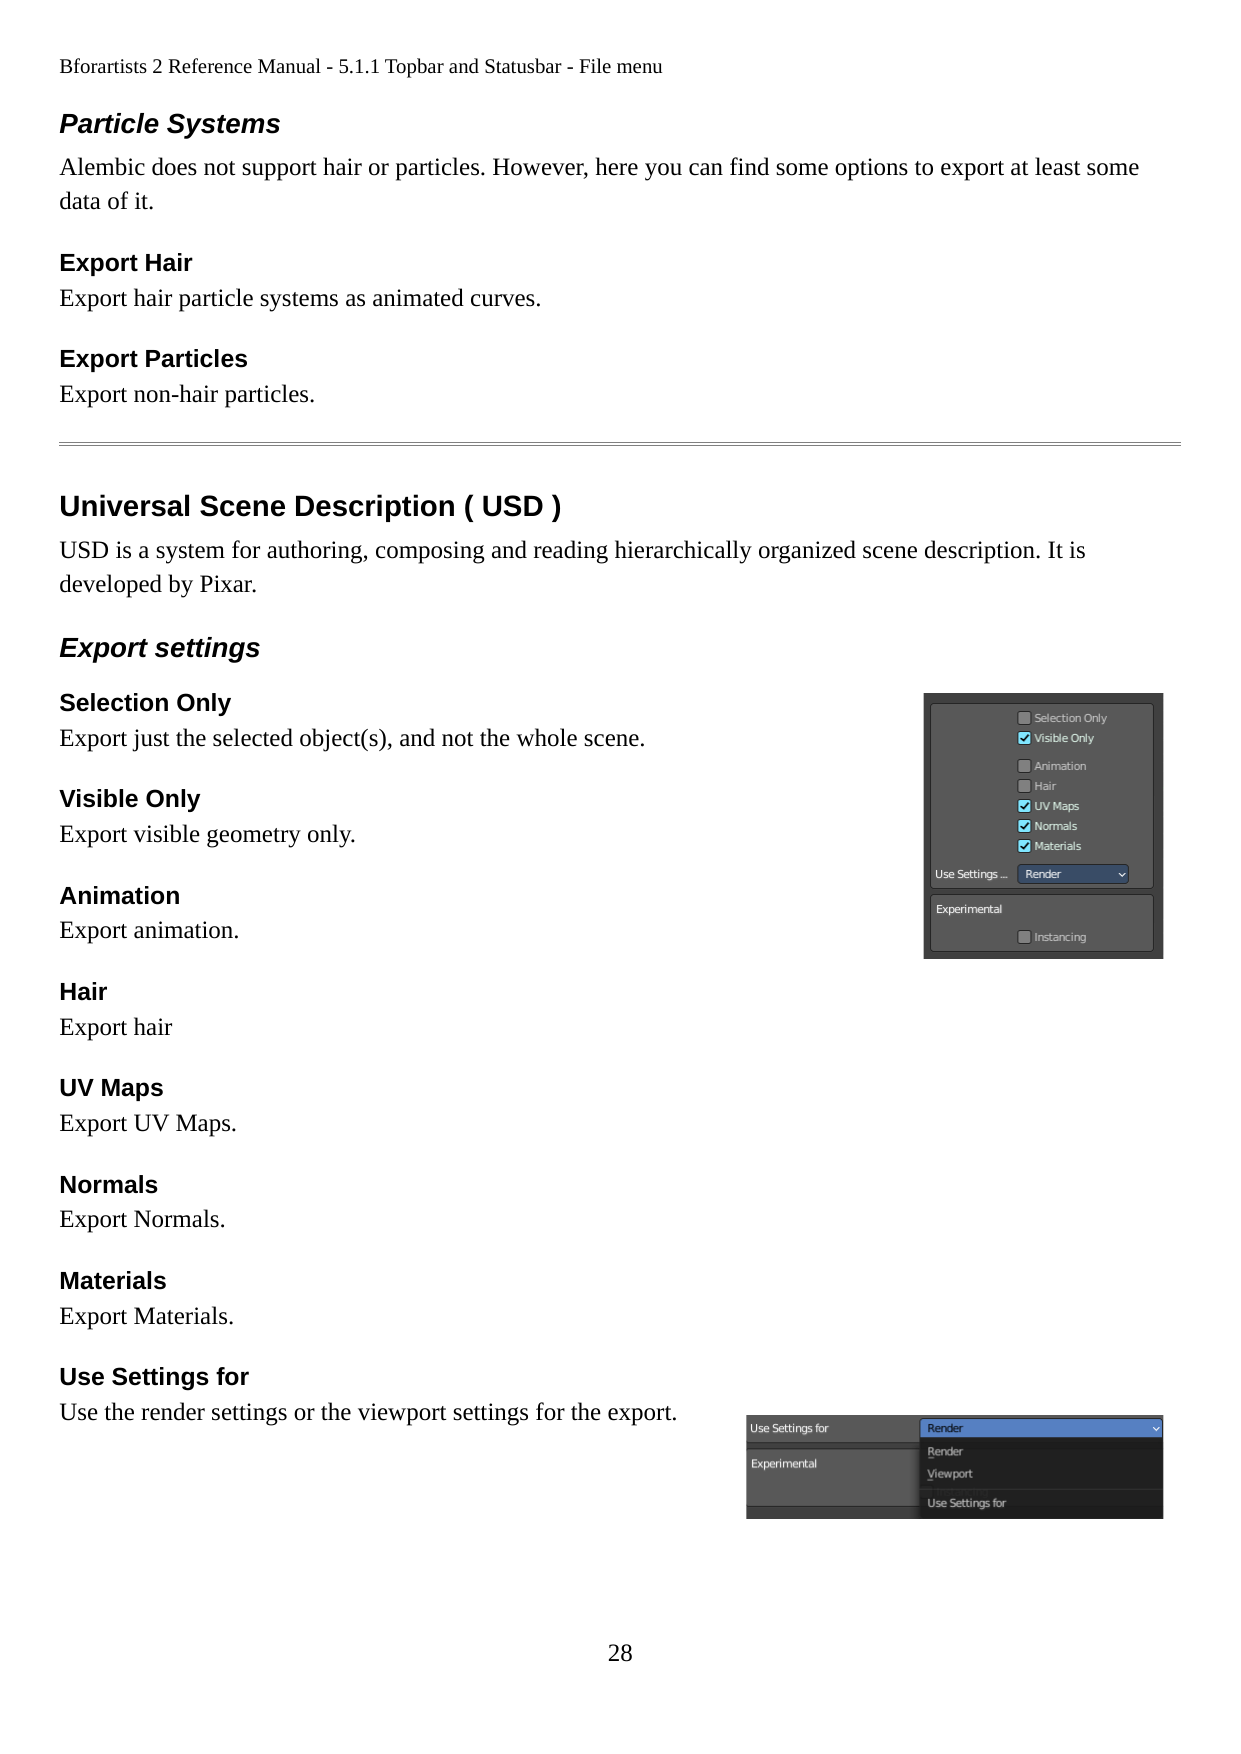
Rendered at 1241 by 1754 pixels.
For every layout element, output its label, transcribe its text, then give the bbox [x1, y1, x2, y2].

picture [923, 693, 1164, 959]
text Export non-hair particles. [59, 379, 1181, 408]
subtitle Use Settings for [59, 1362, 1181, 1391]
subtitle Export Hair [59, 248, 1181, 276]
text [1164, 916, 1181, 944]
subtitle Hair [59, 977, 1181, 1006]
text Export UV Maps. [59, 1108, 1181, 1137]
text Export animation. [59, 916, 923, 944]
text Export Materials. [59, 1301, 1181, 1330]
subtitle Materials [59, 1266, 1181, 1295]
subtitle Export settings [59, 631, 1181, 663]
text Export hair particle systems as animated curves. [59, 283, 1181, 311]
picture [746, 1415, 1164, 1519]
text Export hair [59, 1012, 1181, 1041]
subtitle [1164, 784, 1181, 813]
subtitle Selection Only [59, 688, 1181, 717]
subtitle [1164, 881, 1181, 909]
text Alembic does not support hair or particles. However, here you can find some options to export at least some data of it. [59, 152, 1181, 215]
subtitle Normals [59, 1170, 1181, 1198]
subtitle Universal Scene Description ( USD ) [59, 489, 1181, 523]
subtitle Visible Only [59, 784, 923, 813]
subtitle Particle Systems [59, 107, 1181, 139]
subtitle Animation [59, 881, 923, 909]
text Export just the selected object(s), and not the whole scene. [59, 723, 923, 752]
subtitle Export Particles [59, 344, 1181, 373]
subtitle UV Maps [59, 1073, 1181, 1102]
text Use the render settings or the viewport settings for the export. [59, 1397, 1181, 1426]
text Export visible geometry only. [59, 819, 923, 848]
text Export Normals. [59, 1204, 1181, 1233]
text USD is a system for authoring, composing and reading hierarchically organized scene description. It is developed by Pixar. [59, 535, 1181, 598]
